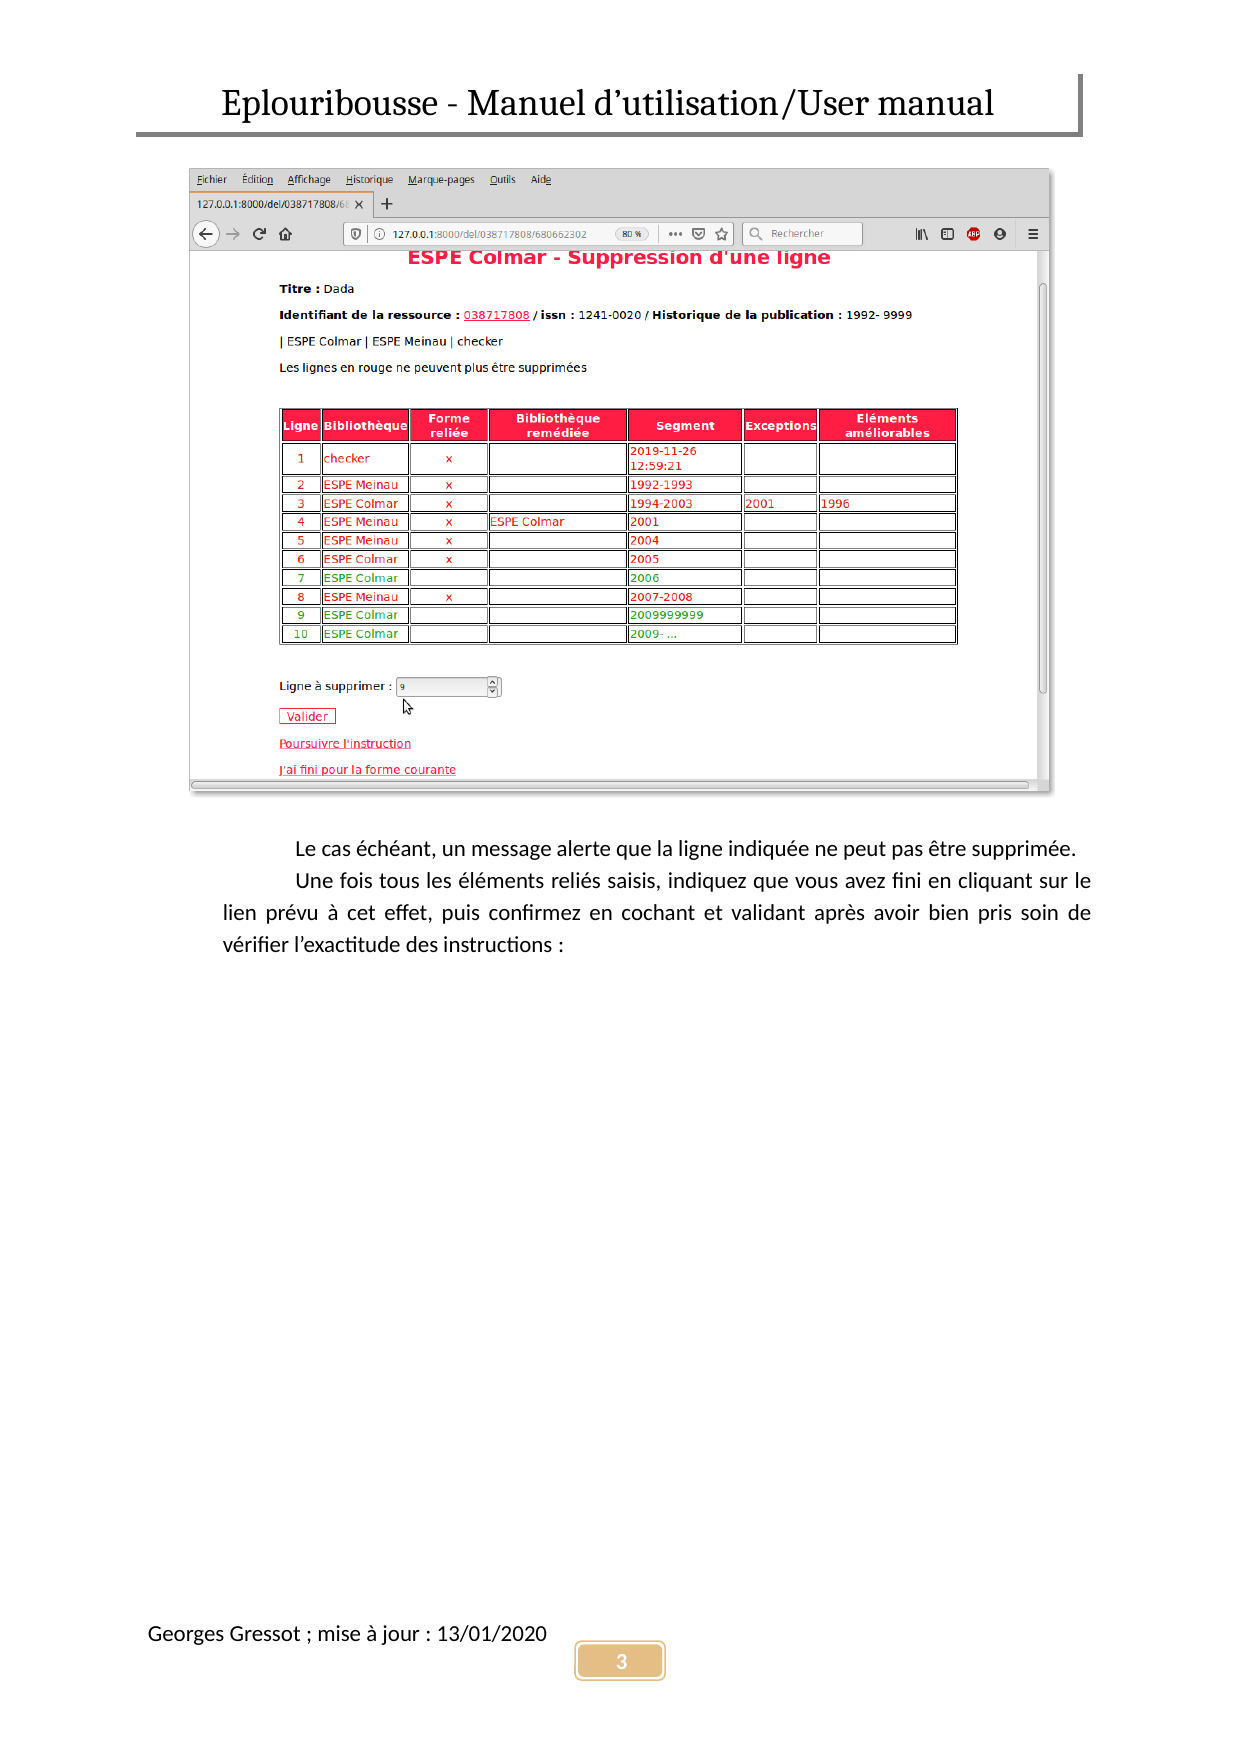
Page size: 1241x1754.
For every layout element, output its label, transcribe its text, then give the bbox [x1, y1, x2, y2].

list Le cas échéant, un message alerte que la ligne indiquée ne peut pas être supprimée. [223, 834, 1093, 862]
picture [185, 164, 1055, 798]
list Une fois tous les éléments reliés saisis, indiquez que vous avez fini en cliquant sur le lien prévu à cet effet, puis confirmez en cochant et validant après avoir bien pris soin de vérifier l’exactitude des instructions : [223, 866, 1093, 958]
